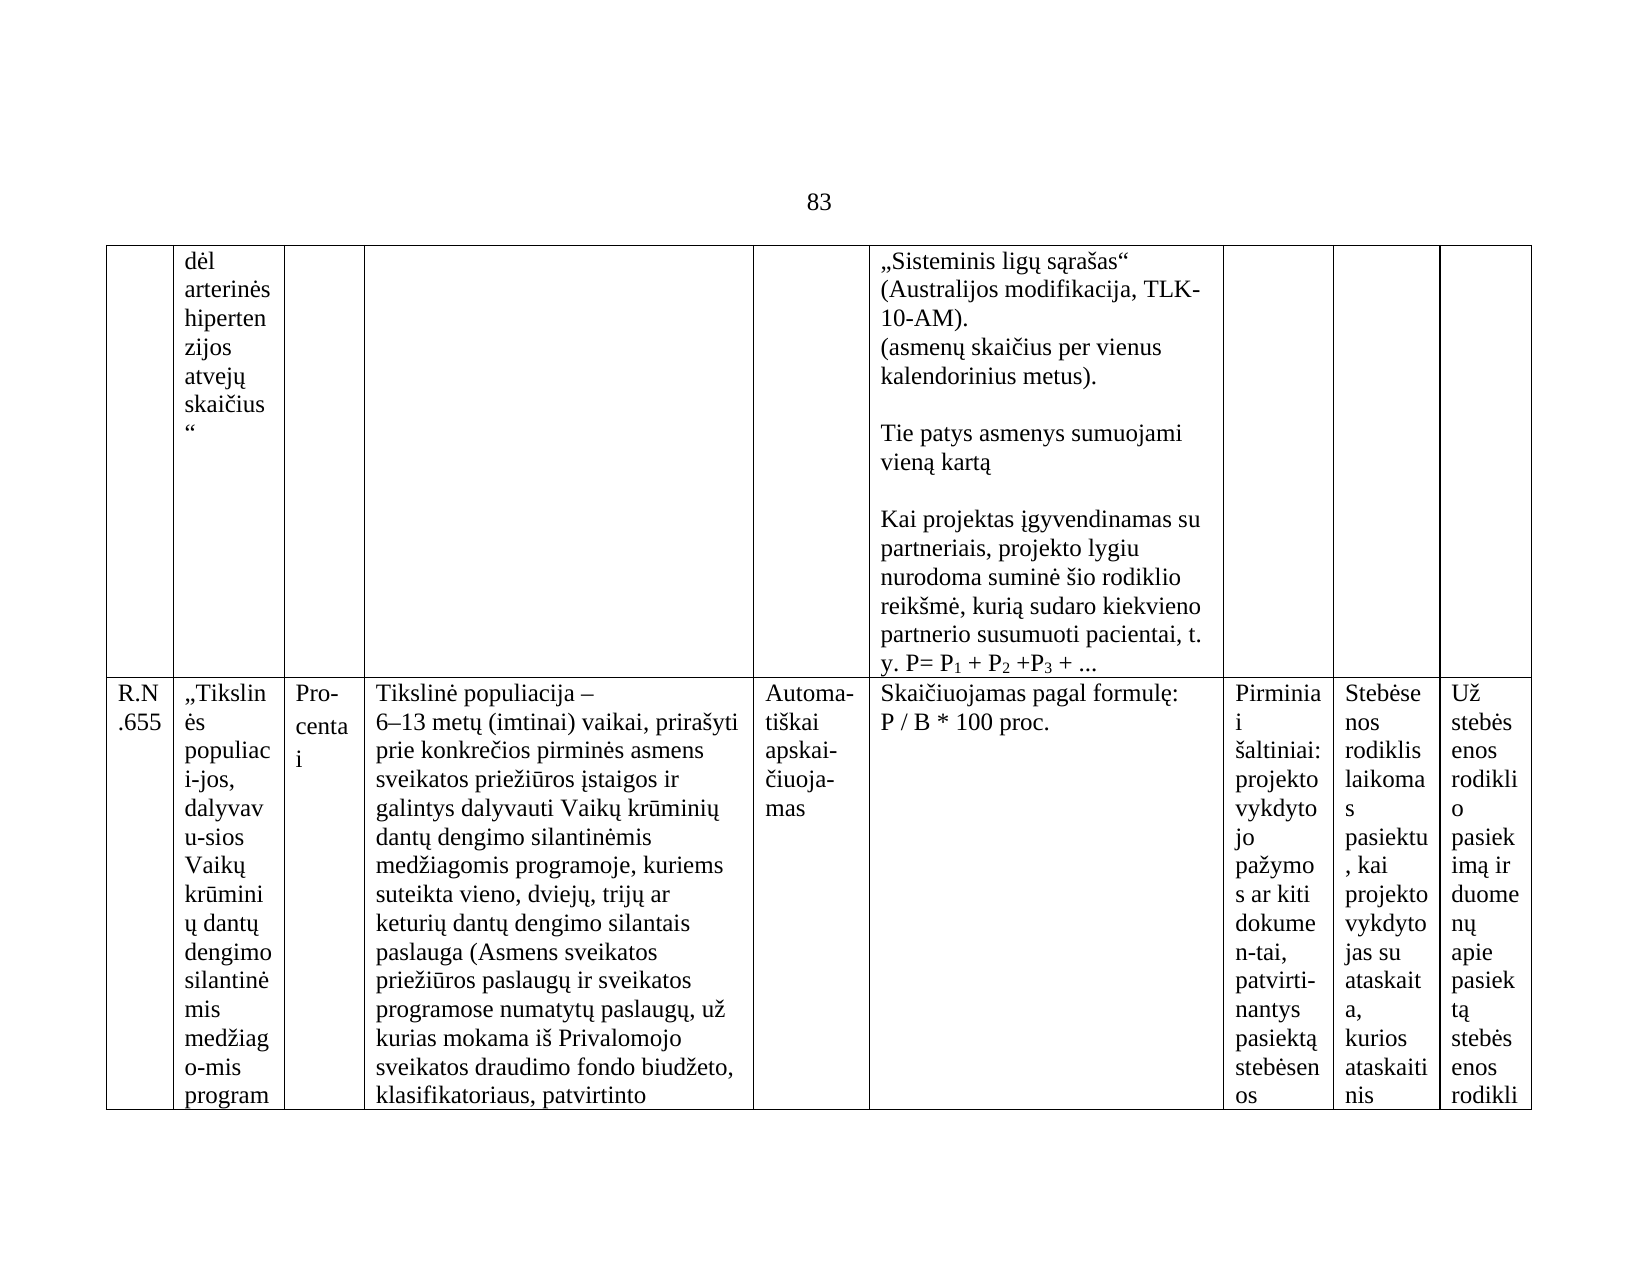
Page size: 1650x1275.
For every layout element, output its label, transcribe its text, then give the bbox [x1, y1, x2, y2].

table_cell [107, 246, 173, 677]
table_cell [1334, 246, 1439, 677]
table_cell [285, 246, 364, 677]
table_cell R.N.655 [107, 678, 173, 1109]
table_cell [1441, 246, 1531, 677]
table_cell Tikslinė populiacija – 6–13 metų (imtinai) vaikai, prirašyti prie konkrečios pirminės asmens sveikatos priežiūros įstaigos ir galintys dalyvauti Vaikų krūminių dantų dengimo silantinėmis medžiagomis programoje, kuriems suteikta vieno, dviejų, trijų ar keturių dantų dengimo silantais paslauga (Asmens sveikatos priežiūros paslaugų ir sveikatos programose numatytų paslaugų, už kurias mokama iš Privalomojo sveikatos draudimo fondo biudžeto, klasifikatoriaus, patvirtinto [365, 678, 753, 1109]
table_cell Pro-centai [285, 678, 364, 1109]
table_cell [1224, 246, 1333, 677]
table_cell „Tikslinės populiaci-jos, dalyvavu-sios Vaikų krūminių dantų dengimo silantinėmis medžiago-mis program [174, 678, 284, 1109]
table_cell „Sisteminis ligų sąrašas“ (Australijos modifikacija, TLK-10-AM). (asmenų skaičius per vienus kalendorinius metus). Tie patys asmenys sumuojami vieną kartą Kai projektas įgyvendinamas su partneriais, projekto lygiu nurodoma suminė šio rodiklio reikšmė, kurią sudaro kiekvieno partnerio susumuoti pacientai, t. y. P= P1 + P2 +P3 + ... [870, 246, 1223, 677]
table_cell Skaičiuojamas pagal formulę: P / B * 100 proc. [870, 678, 1223, 1109]
table_cell dėl arterinės hipertenzijos atvejų skaičius“ [174, 246, 284, 677]
table_cell Stebėsenos rodiklis laikomas pasiektu, kai projekto vykdytojas su ataskaita, kurios ataskaitinis [1334, 678, 1439, 1109]
table_cell [754, 246, 869, 677]
table_cell Pirminiai šaltiniai: projekto vykdytojo pažymos ar kiti dokumen-tai, patvirti-nantys pasiektą stebėsenos [1224, 678, 1333, 1109]
table_cell [365, 246, 753, 677]
table_cell Už stebėsenos rodiklio pasiekimą ir duomenų apie pasiektą stebėsenos rodikli [1441, 678, 1531, 1109]
table_cell Automa-tiškai apskai-čiuoja-mas [754, 678, 869, 1109]
